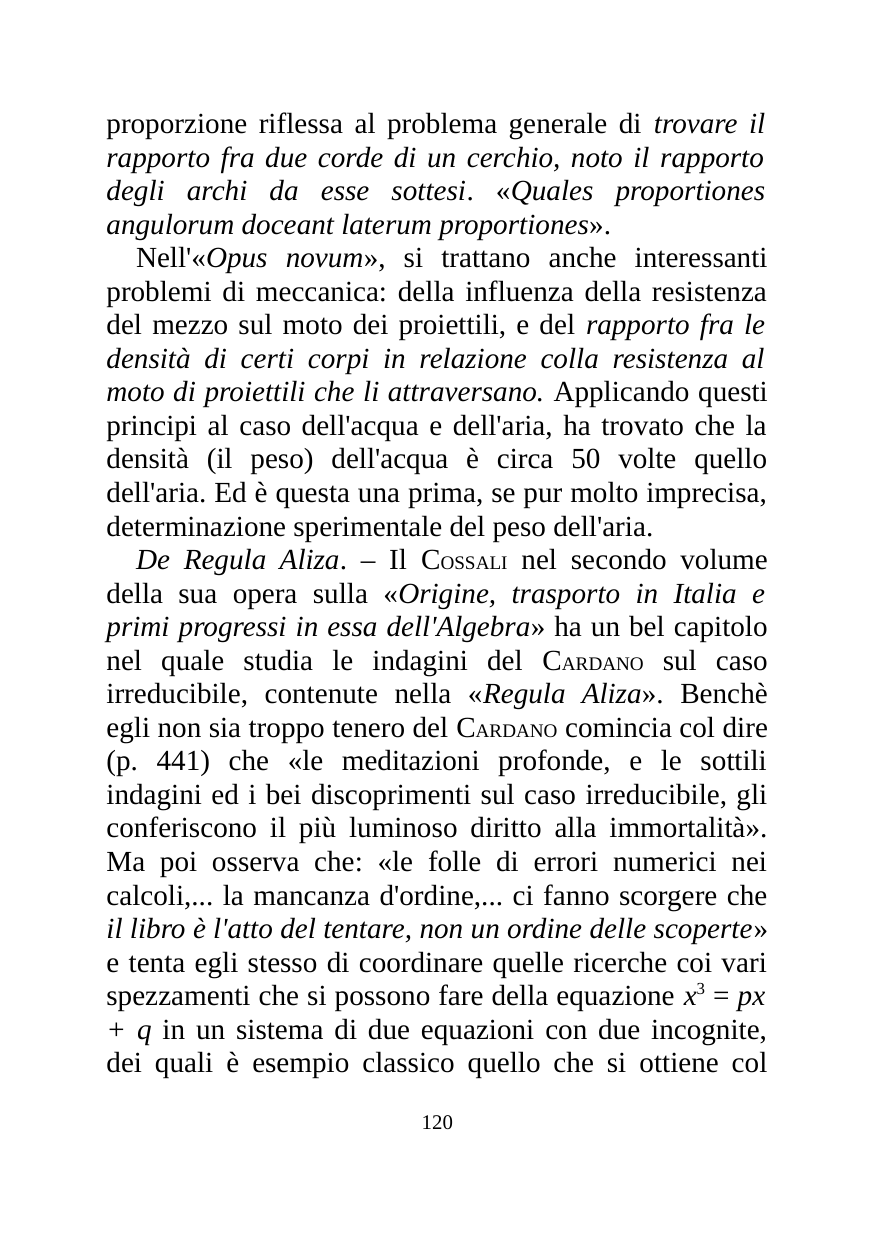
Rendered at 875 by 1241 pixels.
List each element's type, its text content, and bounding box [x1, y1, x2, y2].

text Nell'«Opus novum», si trattano anche interessanti problemi di meccanica: della influenza della resistenza del mezzo sul moto dei proiettili, e del rapporto fra le densità di certi corpi in relazione colla resistenza al moto di proiettili che li attraversano. Applicando questi principi al caso dell'acqua e dell'aria, ha trovato che la densità (il peso) dell'acqua è circa 50 volte quello dell'aria. Ed è questa una prima, se pur molto imprecisa, determinazione sperimentale del peso dell'aria. [106, 240, 768, 542]
text De Regula Aliza. – Il Cossali nel secondo volume della sua opera sulla «Origine, trasporto in Italia e primi progressi in essa dell'Algebra» ha un bel capitolo nel quale studia le indagini del Cardano sul caso irreducibile, contenute nella «Regula Aliza». Benchè egli non sia troppo tenero del Cardano comincia col dire (p. 441) che «le meditazioni profonde, e le sottili indagini ed i bei discoprimenti sul caso irreducibile, gli conferiscono il più luminoso diritto alla immortalità». Ma poi osserva che: «le folle di errori numerici nei calcoli,... la mancanza d'ordine,... ci fanno scorgere che il libro è l'atto del tentare, non un ordine delle scoperte» e tenta egli stesso di coordinare quelle ricerche coi vari spezzamenti che si possono fare della equazione x3 = px + q in un sistema di due equazioni con due incognite, dei quali è esempio classico quello che si ottiene col [106, 542, 768, 1079]
text proporzione riflessa al problema generale di trovare il rapporto fra due corde di un cerchio, noto il rapporto degli archi da esse sottesi. «Quales proportiones angulorum doceant laterum proportiones». [106, 106, 768, 240]
